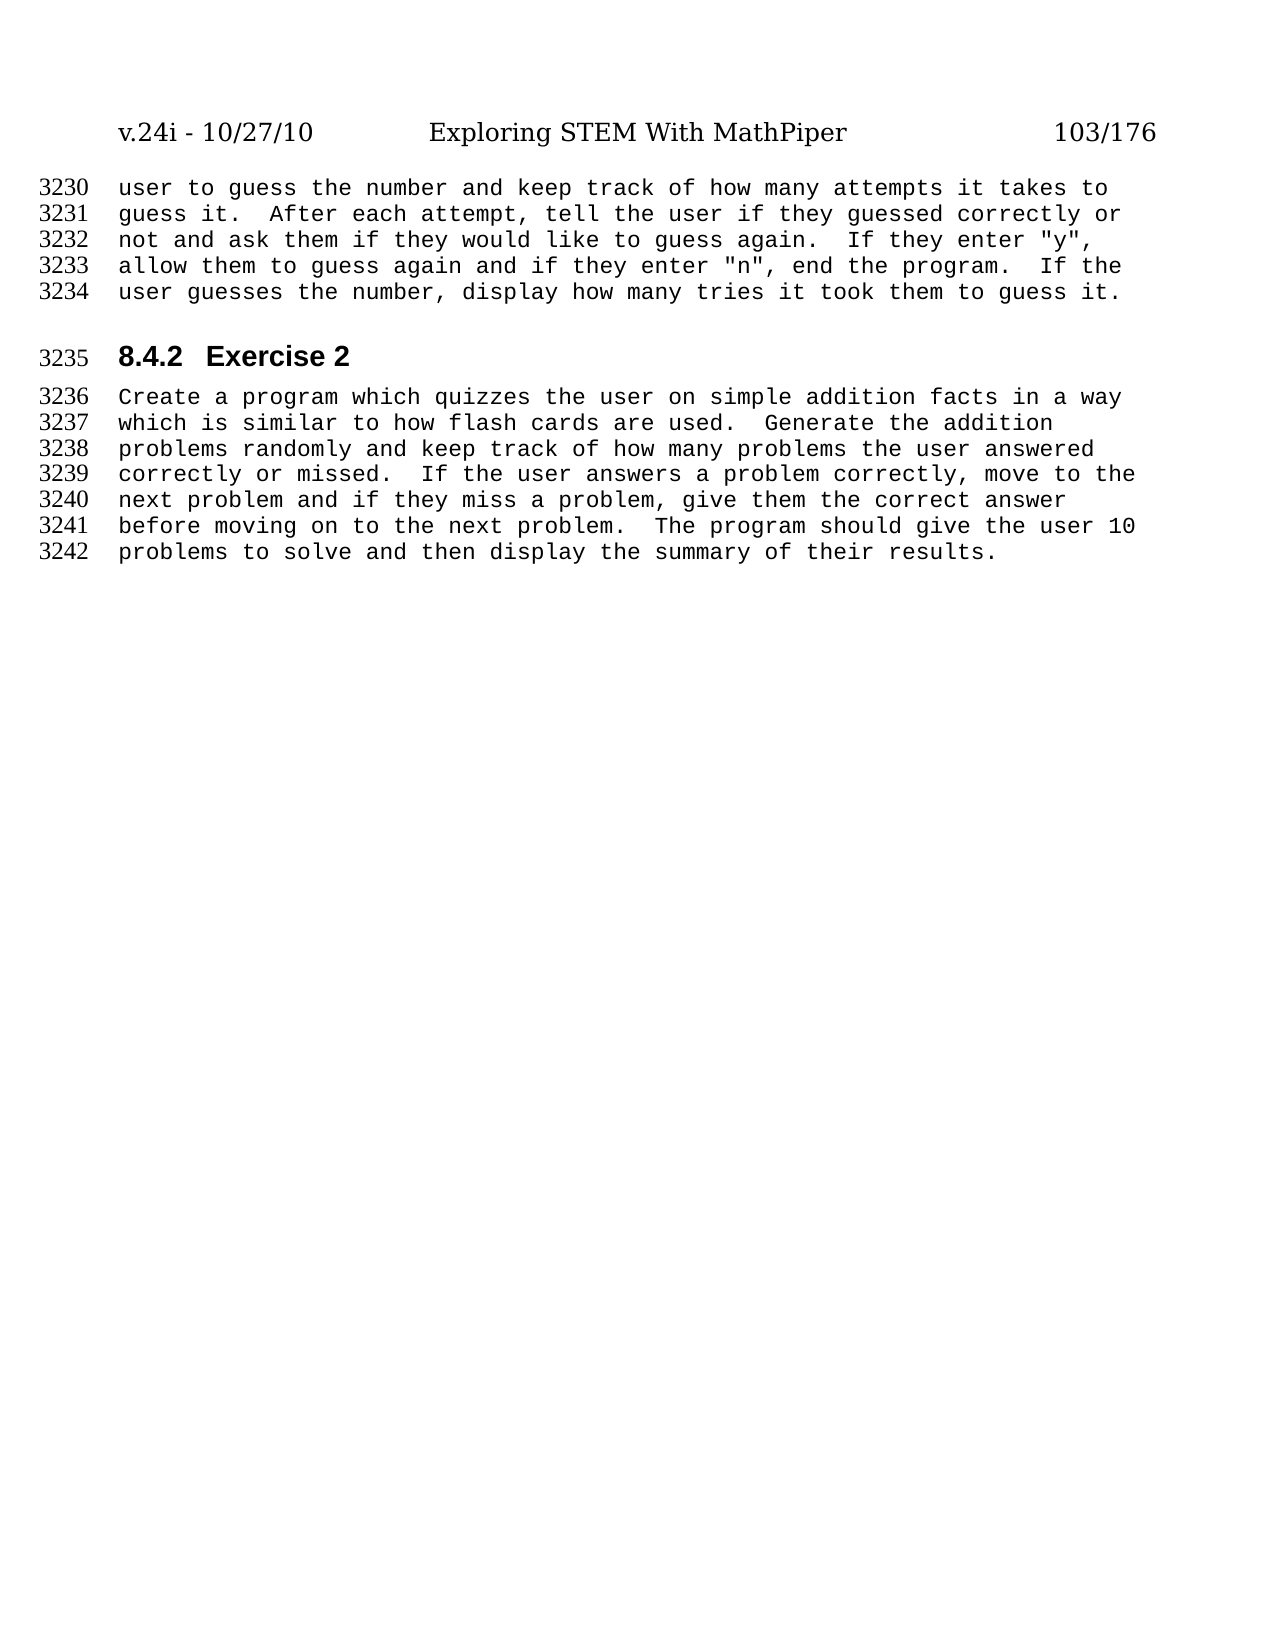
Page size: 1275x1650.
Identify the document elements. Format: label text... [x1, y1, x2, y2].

subtitle Exercise 2 [118, 339, 1157, 373]
text user to guess the number and keep track of how many attempts it takes to guess it. After each attempt, tell the user if they guessed correctly or not and ask them if they would like to guess again. If they enter "y", allow them to guess again and if they enter "n", end the program. If the user guesses the number, display how many tries it took them to guess it. [118, 177, 1157, 306]
text Create a program which quizzes the user on simple addition facts in a way which is similar to how flash cards are used. Generate the addition problems randomly and keep track of how many problems the user answered correctly or missed. If the user answers a problem correctly, move to the next problem and if they miss a problem, give them the correct answer before moving on to the next problem. The program should give the user 10 problems to solve and then display the summary of their results. [118, 385, 1157, 567]
